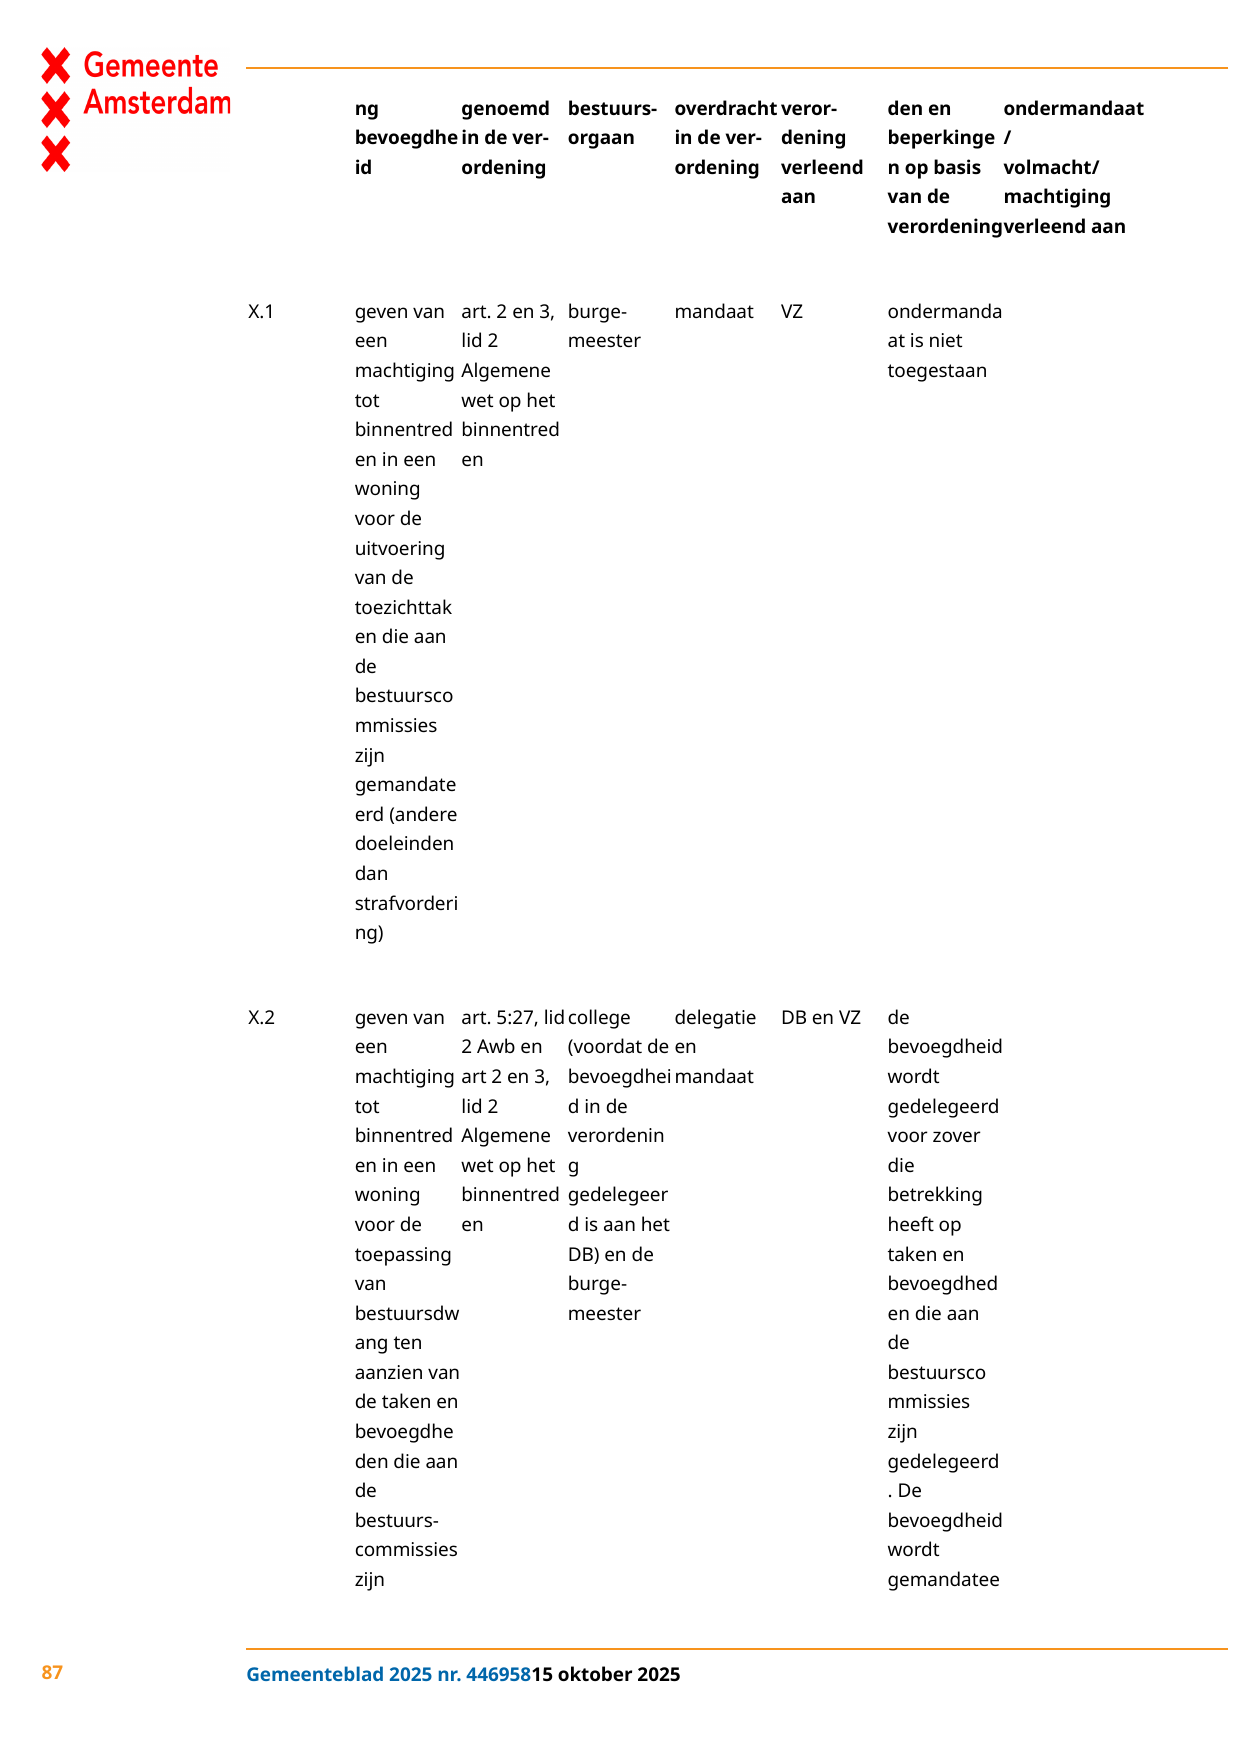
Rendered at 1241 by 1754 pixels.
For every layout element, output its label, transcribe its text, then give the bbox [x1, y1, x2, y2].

table_cell geven van een machtiging tot binnentreden in een woning voor de uitvoering van de toezichttaken die aan de bestuurscommissies zijn gemandateerd (andere doeleinden dan strafvordering) [355, 269, 461, 974]
table_cell delegatie en mandaat [674, 975, 781, 1592]
table_cell art. 2 en 3, lid 2 Algemene wet op het binnentreden [461, 269, 568, 974]
table_cell X.2 [248, 975, 354, 1592]
table_cell de bevoegdheid wordt gedelegeerd voor zover die betrekking heeft op taken en bevoegdheden die aan de bestuurscommissies zijn gedelegeerd. De bevoegdheid wordt gemandatee [888, 975, 1003, 1592]
table_cell art. 5:27, lid 2 Awb en art 2 en 3, lid 2 Algemene wet op het binnentreden [461, 975, 568, 1592]
table_cell [1003, 269, 1152, 974]
table_cell mandaat [674, 269, 781, 974]
table_cell burge-meester [568, 269, 674, 974]
table_header [248, 95, 354, 268]
table_header ng bevoegdheid [355, 95, 461, 268]
table_cell ondermandaat is niet toegestaan [888, 269, 1003, 974]
table_cell X.1 [248, 269, 354, 974]
table_cell geven van een machtiging tot binnentreden in een woning voor de toepassing van bestuursdwang ten aanzien van de taken en bevoegdheden die aan de bestuurs-commissies zijn [355, 975, 461, 1592]
picture [41, 47, 231, 172]
table_cell college (voordat de bevoegdheid in de verordening gedelegeerd is aan het DB) en de burge-meester [568, 975, 674, 1592]
table_header overdracht in de ver- ordening [674, 95, 781, 268]
table_header den en beperkingen op basis van de verordening [888, 95, 1003, 268]
table_header ondermandaat / volmacht/machtiging verleend aan [1003, 95, 1152, 268]
table_header bestuurs-orgaan [568, 95, 674, 268]
table_cell [1003, 975, 1152, 1592]
table_cell VZ [781, 269, 887, 974]
table_cell DB en VZ [781, 975, 887, 1592]
table_header veror-dening verleend aan [781, 95, 887, 268]
table_header genoemd in de ver- ordening [461, 95, 568, 268]
